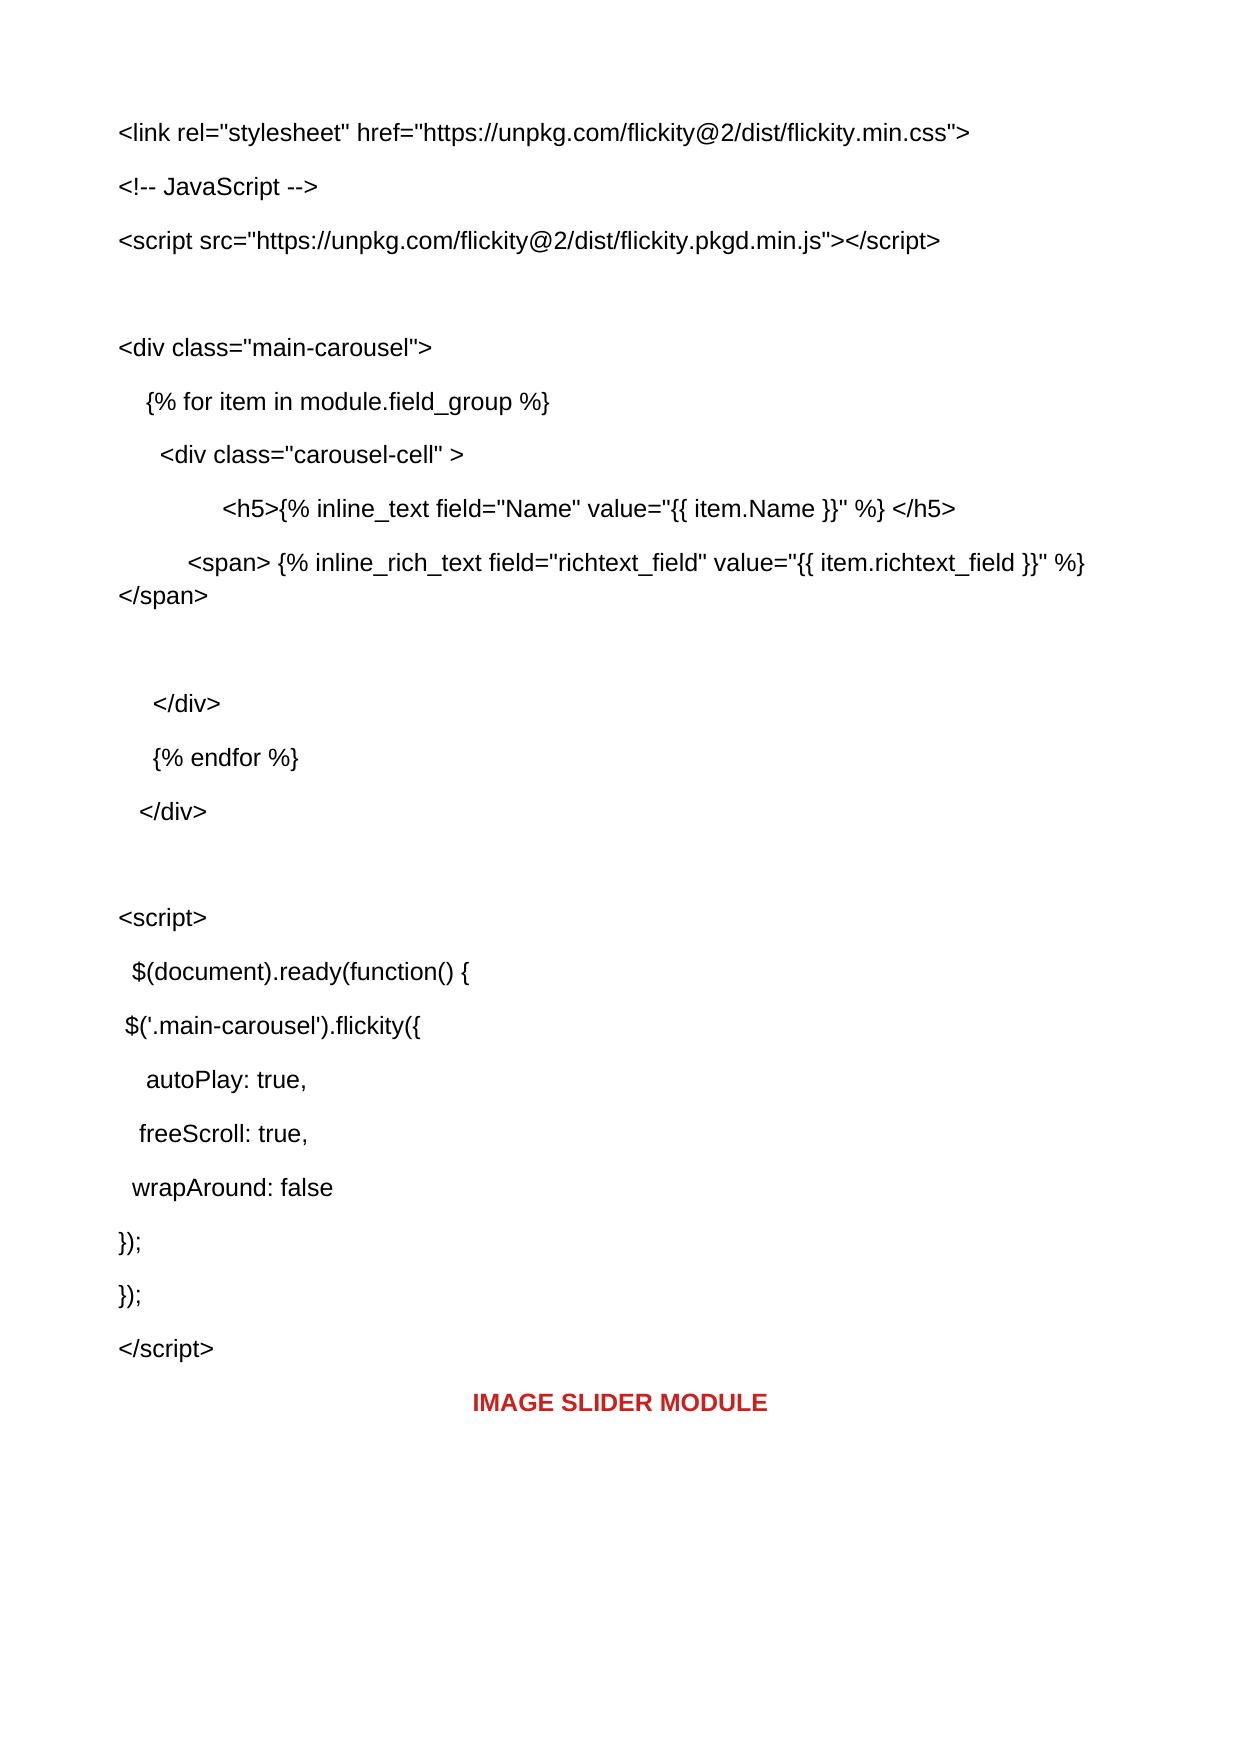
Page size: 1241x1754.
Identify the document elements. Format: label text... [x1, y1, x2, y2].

text <link rel="stylesheet" href="https://unpkg.com/flickity@2/dist/flickity.min.css"> [118, 118, 1122, 147]
text IMAGE SLIDER MODULE [118, 1388, 1122, 1417]
text {% endfor %} [118, 743, 1122, 771]
text <script src="https://unpkg.com/flickity@2/dist/flickity.pkgd.min.js"></script> [118, 226, 1122, 254]
text <script> [118, 903, 1122, 932]
text $('.main-carousel').flickity({ [118, 1011, 1122, 1040]
text }); [118, 1227, 1122, 1255]
text </script> [118, 1334, 1122, 1363]
text <!-- JavaScript --> [118, 172, 1122, 201]
text <span> {% inline_rich_text field="richtext_field" value="{{ item.richtext_field }}" %} </span> [118, 548, 1122, 610]
text autoPlay: true, [118, 1065, 1122, 1094]
text freeScroll: true, [118, 1119, 1122, 1148]
text {% for item in module.field_group %} [118, 387, 1122, 415]
text }); [118, 1280, 1122, 1309]
text <div class="main-carousel"> [118, 333, 1122, 361]
text <h5>{% inline_text field="Name" value="{{ item.Name }}" %} </h5> [118, 494, 1122, 523]
text <div class="carousel-cell" > [118, 440, 1122, 469]
text wrapAround: false [118, 1173, 1122, 1201]
text </div> [118, 689, 1122, 718]
text </div> [118, 797, 1122, 825]
text $(document).ready(function() { [118, 957, 1122, 986]
